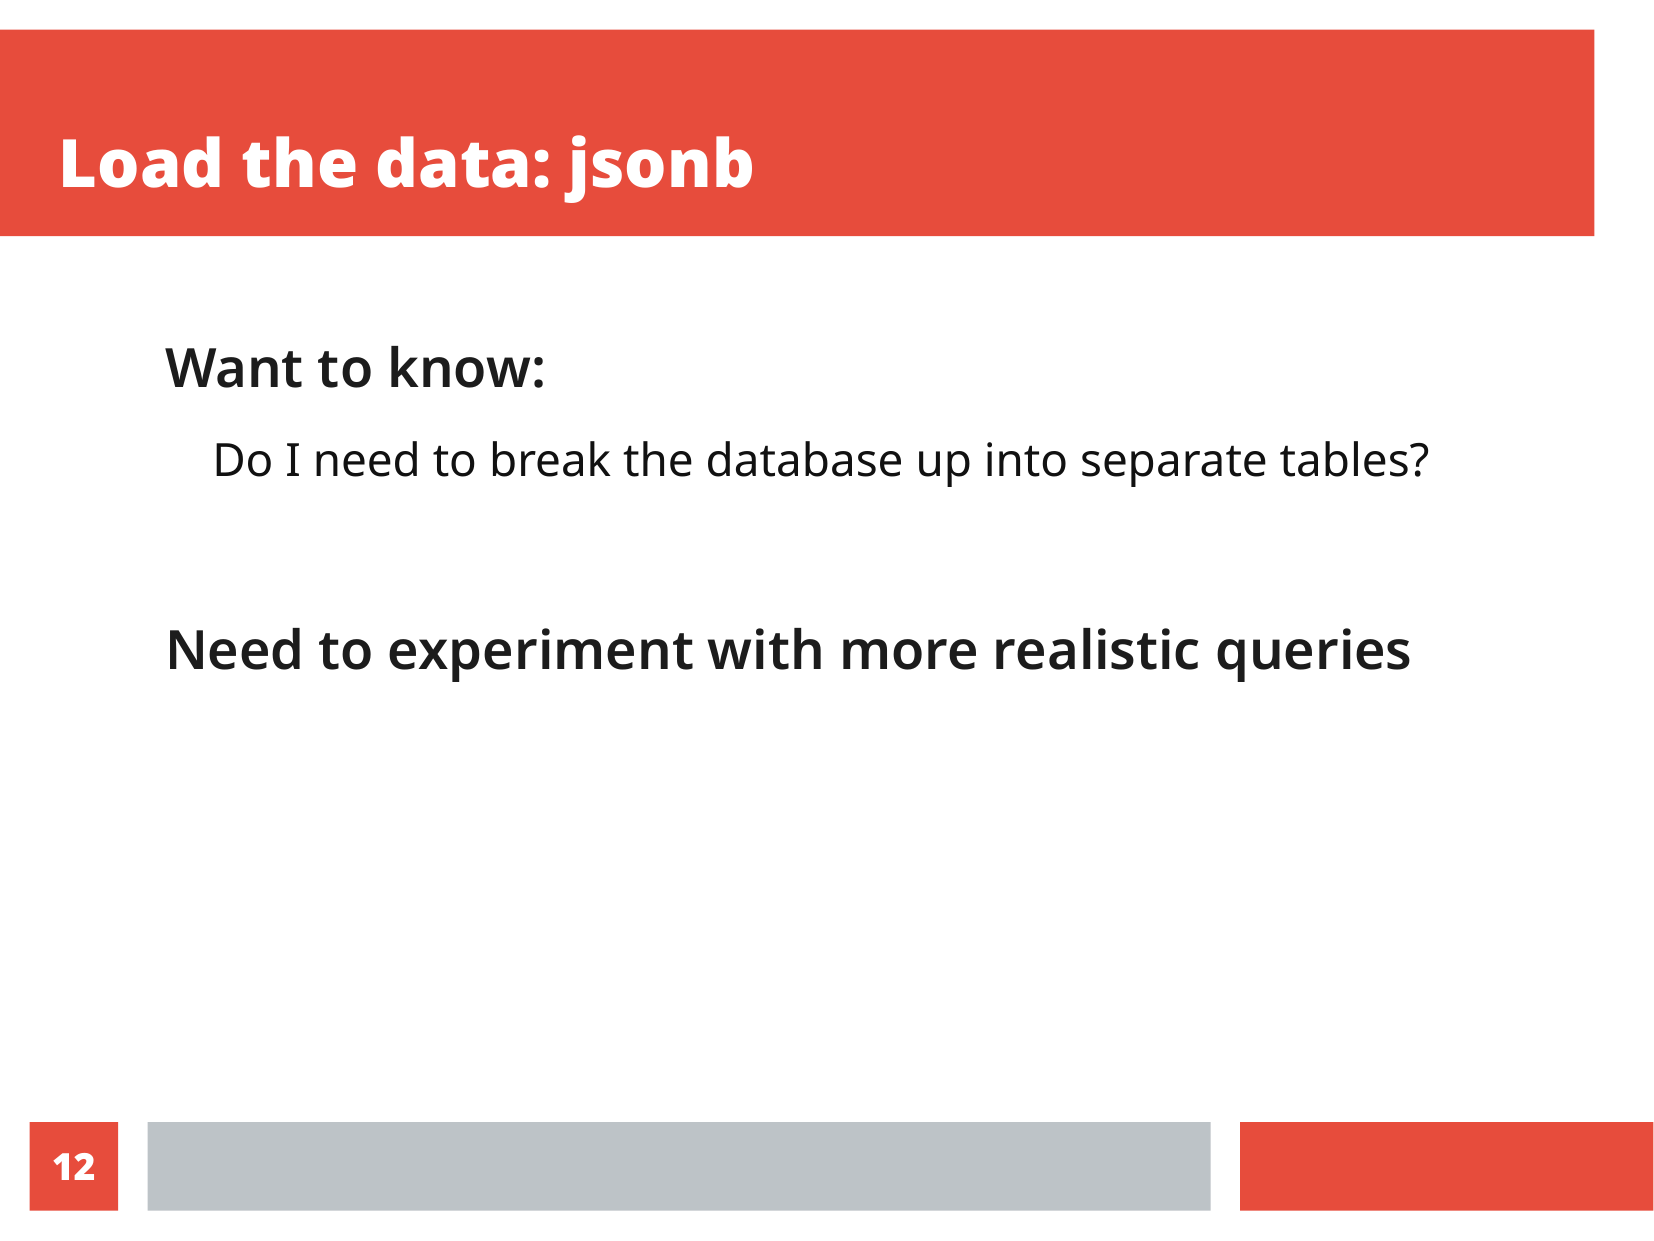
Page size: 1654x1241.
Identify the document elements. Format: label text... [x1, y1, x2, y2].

list Want to know: Do I need to break the database up into separate tables? Need to experiment with more realistic queries [165, 330, 1654, 1098]
title Load the data: jsonb [59, 59, 1595, 207]
